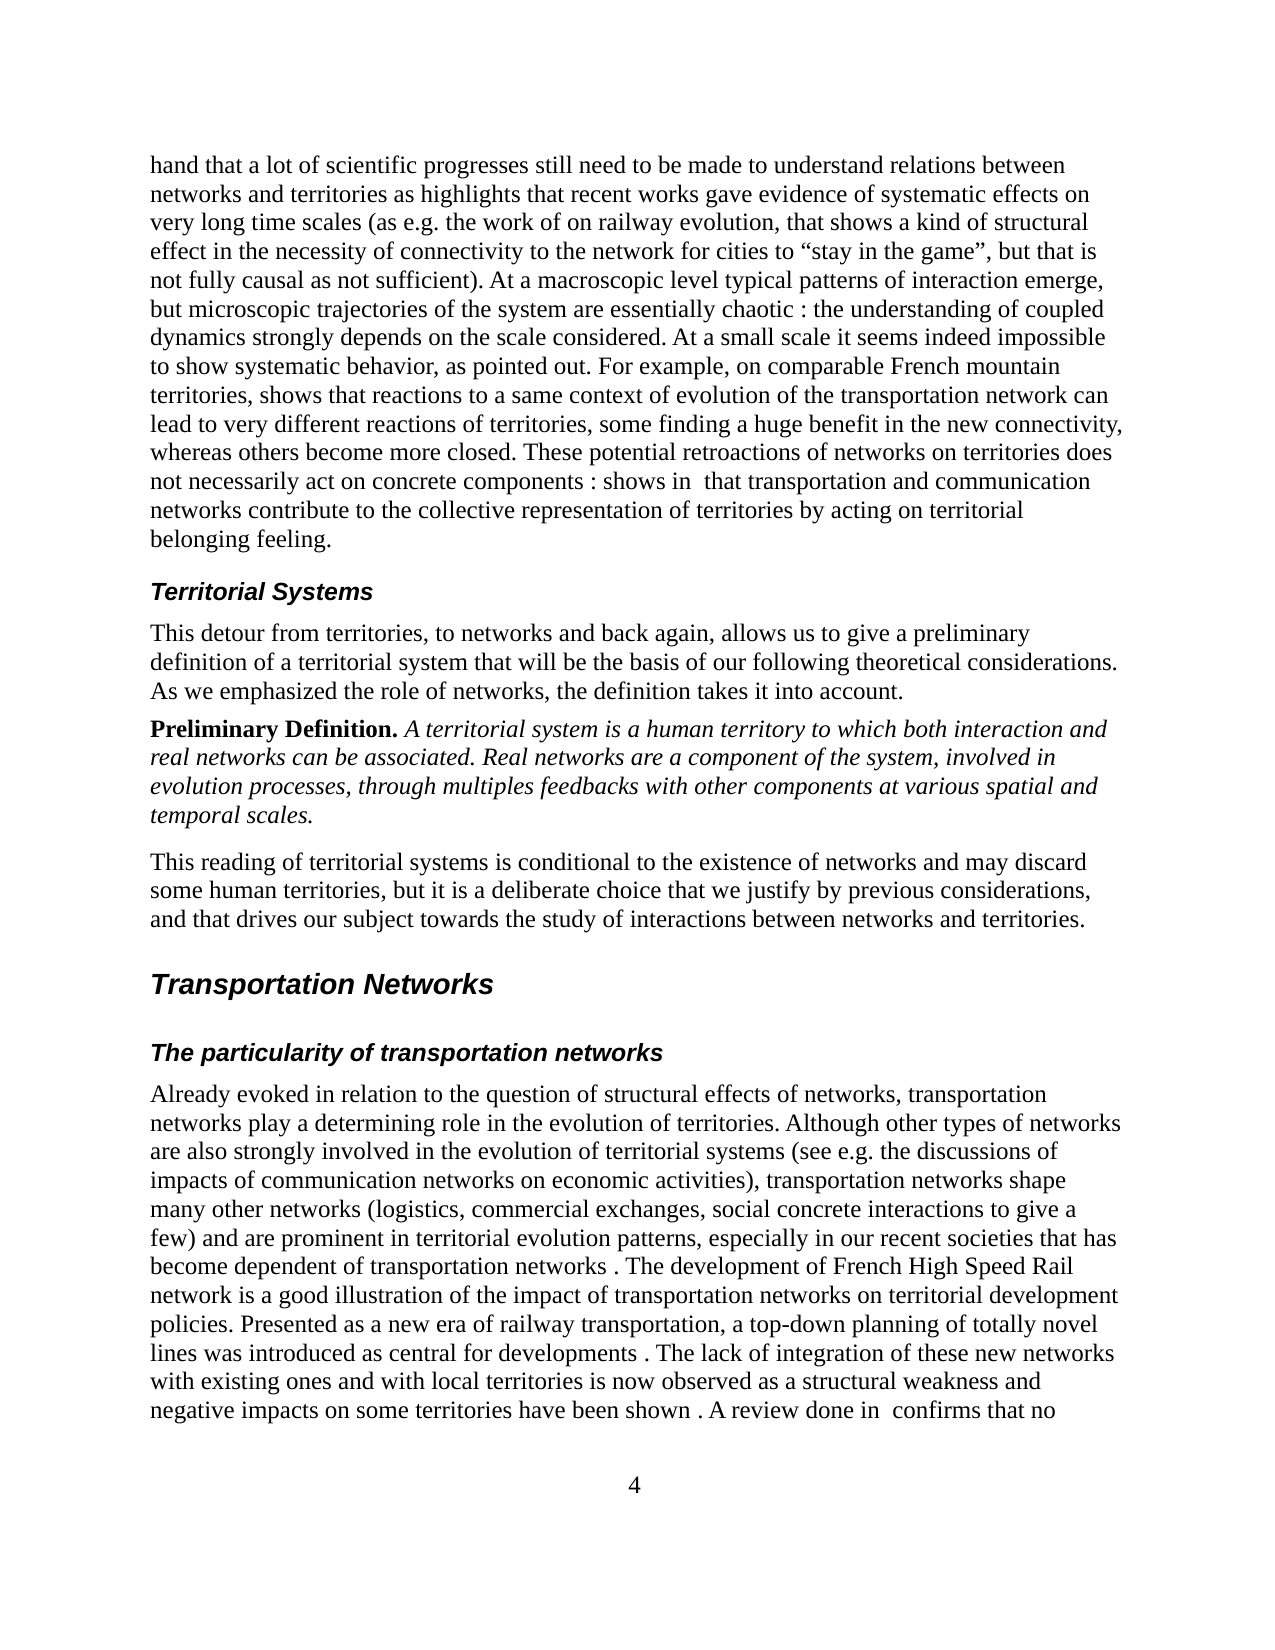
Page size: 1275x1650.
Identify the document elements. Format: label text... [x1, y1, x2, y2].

text Already evoked in relation to the question of structural effects of networks, transportation networks play a determining role in the evolution of territories. Although other types of networks are also strongly involved in the evolution of territorial systems (see e.g. the discussions of impacts of communication networks on economic activities), transportation networks shape many other networks (logistics, commercial exchanges, social concrete interactions to give a few) and are prominent in territorial evolution patterns, especially in our recent societies that has become dependent of transportation networks . The development of French High Speed Rail network is a good illustration of the impact of transportation networks on territorial development policies. Presented as a new era of railway transportation, a top-down planning of totally novel lines was introduced as central for developments . The lack of integration of these new networks with existing ones and with local territories is now observed as a structural weakness and negative impacts on some territories have been shown . A review done in confirms that no [150, 1079, 1125, 1424]
subtitle Territorial Systems [150, 577, 1125, 606]
text This detour from territories, to networks and back again, allows us to give a preliminary definition of a territorial system that will be the basis of our following theoretical considerations. As we emphasized the role of networks, the definition takes it into account. [150, 618, 1125, 705]
text This reading of territorial systems is conditional to the existence of networks and may discard some human territories, but it is a deliberate choice that we justify by previous considerations, and that drives our subject towards the study of interactions between networks and territories. [150, 847, 1125, 933]
text Preliminary Definition. A territorial system is a human territory to which both interaction and real networks can be associated. Real networks are a component of the system, involved in evolution processes, through multiples feedbacks with other components at various spatial and temporal scales. [150, 714, 1125, 829]
subtitle The particularity of transportation networks [150, 1038, 1125, 1066]
subtitle Transportation Networks [150, 967, 1125, 1000]
text hand that a lot of scientific progresses still need to be made to understand relations between networks and territories as highlights that recent works gave evidence of systematic effects on very long time scales (as e.g. the work of on railway evolution, that shows a kind of structural effect in the necessity of connectivity to the network for cities to “stay in the game”, but that is not fully causal as not sufficient). At a macroscopic level typical patterns of interaction emerge, but microscopic trajectories of the system are essentially chaotic : the understanding of coupled dynamics strongly depends on the scale considered. At a small scale it seems indeed impossible to show systematic behavior, as pointed out. For example, on comparable French mountain territories, shows that reactions to a same context of evolution of the transportation network can lead to very different reactions of territories, some finding a huge benefit in the new connectivity, whereas others become more closed. These potential retroactions of networks on territories does not necessarily act on concrete components : shows in that transportation and communication networks contribute to the collective representation of territories by acting on territorial belonging feeling. [150, 150, 1125, 552]
